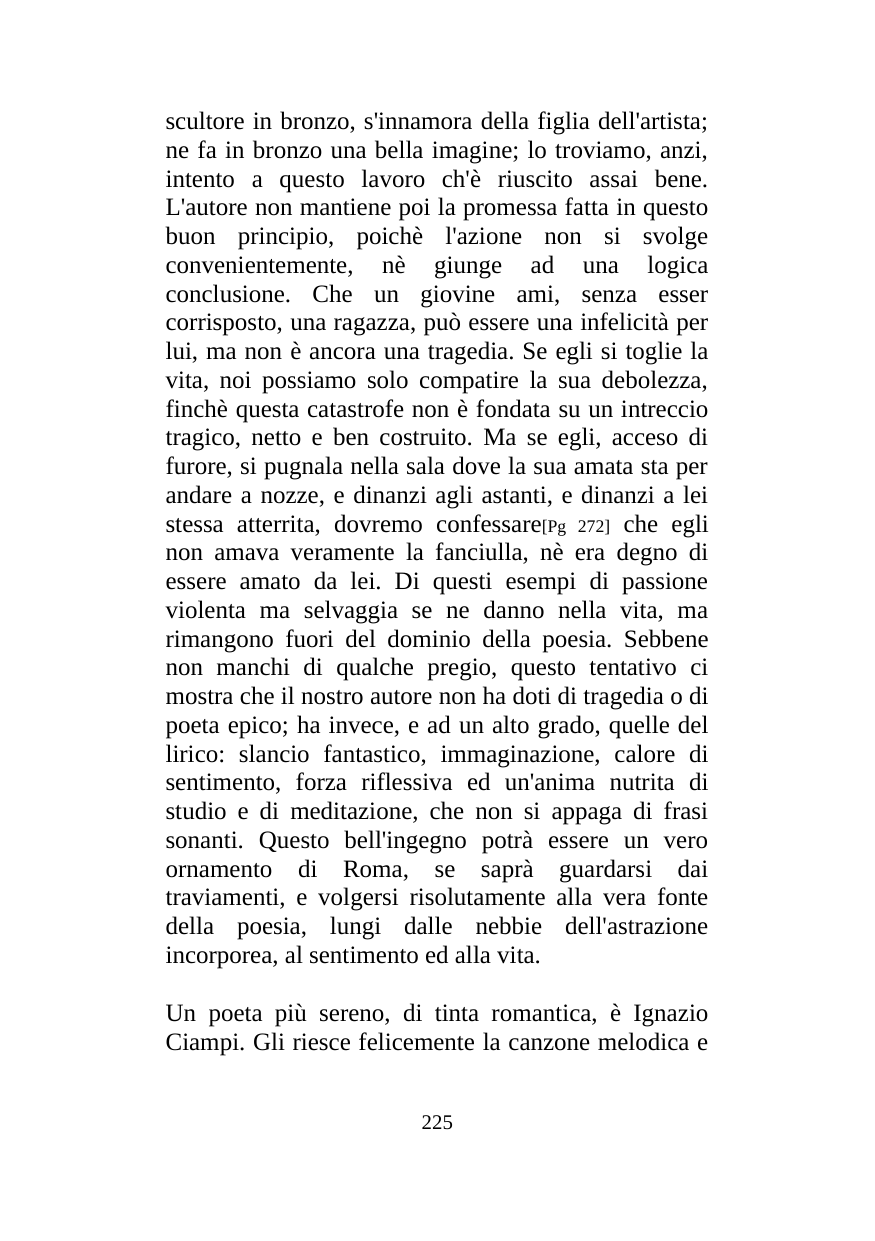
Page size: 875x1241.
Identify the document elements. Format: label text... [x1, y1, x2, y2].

text Un poeta più sereno, di tinta romantica, è Ignazio Ciampi. Gli riesce felicemente la canzone melodica e [165, 998, 709, 1056]
text scultore in bronzo, s'innamora della figlia dell'artista; ne fa in bronzo una bella imagine; lo troviamo, anzi, intento a questo lavoro ch'è riuscito assai bene. L'autore non mantiene poi la promessa fatta in questo buon principio, poichè l'azione non si svolge convenientemente, nè giunge ad una logica conclusione. Che un giovine ami, senza esser corrisposto, una ragazza, può essere una infelicità per lui, ma non è ancora una tragedia. Se egli si toglie la vita, noi possiamo solo compatire la sua debolezza, finchè questa catastrofe non è fondata su un intreccio tragico, netto e ben costruito. Ma se egli, acceso di furore, si pugnala nella sala dove la sua amata sta per andare a nozze, e dinanzi agli astanti, e dinanzi a lei stessa atterrita, dovremo confessare[Pg 272] che egli non amava veramente la fanciulla, nè era degno di essere amato da lei. Di questi esempi di passione violenta ma selvaggia se ne danno nella vita, ma rimangono fuori del dominio della poesia. Sebbene non manchi di qualche pregio, questo tentativo ci mostra che il nostro autore non ha doti di tragedia o di poeta epico; ha invece, e ad un alto grado, quelle del lirico: slancio fantastico, immaginazione, calore di sentimento, forza riflessiva ed un'anima nutrita di studio e di meditazione, che non si appaga di frasi sonanti. Questo bell'ingegno potrà essere un vero ornamento di Roma, se saprà guardarsi dai traviamenti, e volgersi risolutamente alla vera fonte della poesia, lungi dalle nebbie dell'astrazione incorporea, al sentimento ed alla vita. [165, 106, 709, 969]
